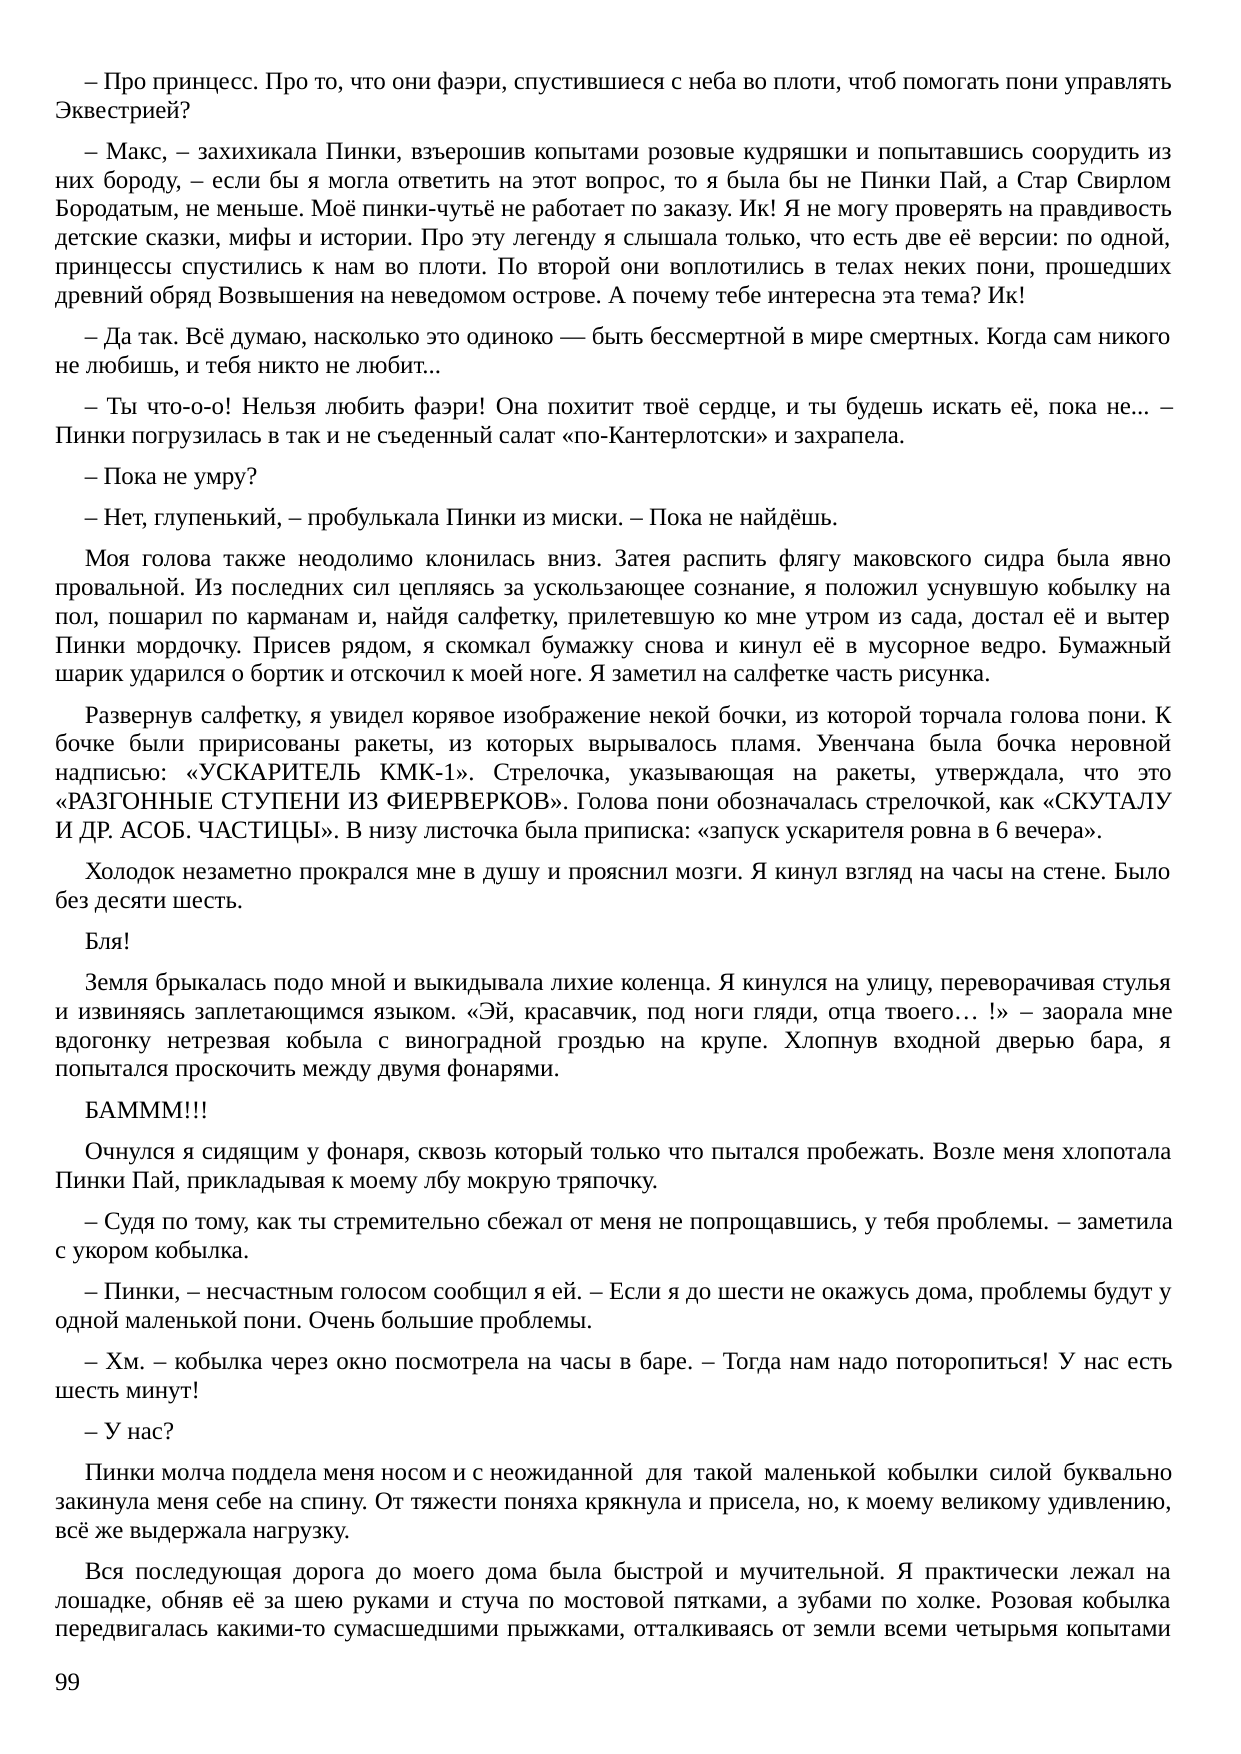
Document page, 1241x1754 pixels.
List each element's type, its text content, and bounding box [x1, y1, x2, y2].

text – У нас? [55, 1416, 1173, 1445]
text Вся последующая дорога до моего дома была быстрой и мучительной. Я практически лежал на лошадке, обняв её за шею руками и стуча по мостовой пятками, а зубами по холке. Розовая кобылка передвигалась какими-то сумасшедшими прыжками, отталкиваясь от земли всеми четырьмя копытами [55, 1556, 1173, 1642]
text Бля! [55, 926, 1173, 955]
text – Про принцесс. Про то, что они фаэри, спустившиеся с неба во плоти, чтоб помогать пони управлять Эквестрией? [55, 66, 1173, 123]
text – Судя по тому, как ты стремительно сбежал от меня не попрощавшись, у тебя проблемы. – заметила с укором кобылка. [55, 1206, 1173, 1263]
text БАМММ!!! [55, 1095, 1173, 1123]
text – Хм. – кобылка через окно посмотрела на часы в баре. – Тогда нам надо поторопиться! У нас есть шесть минут! [55, 1346, 1173, 1403]
text – Пинки, – несчастным голосом сообщил я ей. – Если я до шести не окажусь дома, проблемы будут у одной маленькой пони. Очень большие проблемы. [55, 1276, 1173, 1333]
text Очнулся я сидящим у фонаря, сквозь который только что пытался пробежать. Возле меня хлопотала Пинки Пай, прикладывая к моему лбу мокрую тряпочку. [55, 1136, 1173, 1193]
text Земля брыкалась подо мной и выкидывала лихие коленца. Я кинулся на улицу, переворачивая стулья и извиняясь заплетающимся языком. «Эй, красавчик, под ноги гляди, отца твоего… !» – заорала мне вдогонку нетрезвая кобыла с виноградной гроздью на крупе. Хлопнув входной дверью бара, я попытался проскочить между двумя фонарями. [55, 967, 1173, 1082]
text – Да так. Всё думаю, насколько это одиноко — быть бессмертной в мире смертных. Когда сам никого не любишь, и тебя никто не любит... [55, 321, 1173, 378]
text Пинки молча поддела меня носом и с неожиданной для такой маленькой кобылки силой буквально закинула меня себе на спину. От тяжести поняха крякнула и присела, но, к моему великому удивлению, всё же выдержала нагрузку. [55, 1457, 1173, 1543]
text Холодок незаметно прокрался мне в душу и прояснил мозги. Я кинул взгляд на часы на стене. Было без десяти шесть. [55, 856, 1173, 913]
text Развернув салфетку, я увидел корявое изображение некой бочки, из которой торчала голова пони. К бочке были пририсованы ракеты, из которых вырывалось пламя. Увенчана была бочка неровной надписью: «УСКАРИТЕЛЬ КМК-1». Стрелочка, указывающая на ракеты, утверждала, что это «РАЗГОННЫЕ СТУПЕНИ ИЗ ФИЕРВЕРКОВ». Голова пони обозначалась стрелочкой, как «СКУТАЛУ И ДР. АСОБ. ЧАСТИЦЫ». В низу листочка была приписка: «запуск ускарителя ровна в 6 вечера». [55, 700, 1173, 843]
text – Ты что-о-о! Нельзя любить фаэри! Она похитит твоё сердце, и ты будешь искать её, пока не... – Пинки погрузилась в так и не съеденный салат «по-Кантерлотски» и захрапела. [55, 391, 1173, 448]
text – Нет, глупенький, – пробулькала Пинки из миски. – Пока не найдёшь. [55, 502, 1173, 531]
text Моя голова также неодолимо клонилась вниз. Затея распить флягу маковского сидра была явно провальной. Из последних сил цепляясь за ускользающее сознание, я положил уснувшую кобылку на пол, пошарил по карманам и, найдя салфетку, прилетевшую ко мне утром из сада, достал её и вытер Пинки мордочку. Присев рядом, я скомкал бумажку снова и кинул её в мусорное ведро. Бумажный шарик ударился о бортик и отскочил к моей ноге. Я заметил на салфетке часть рисунка. [55, 543, 1173, 687]
text – Макс, – захихикала Пинки, взъерошив копытами розовые кудряшки и попытавшись соорудить из них бороду, – если бы я могла ответить на этот вопрос, то я была бы не Пинки Пай, а Стар Свирлом Бородатым, не меньше. Моё пинки-чутьё не работает по заказу. Ик! Я не могу проверять на правдивость детские сказки, мифы и истории. Про эту легенду я слышала только, что есть две её версии: по одной, принцессы спустились к нам во плоти. По второй они воплотились в телах неких пони, прошедших древний обряд Возвышения на неведомом острове. А почему тебе интересна эта тема? Ик! [55, 136, 1173, 308]
text – Пока не умру? [55, 461, 1173, 490]
